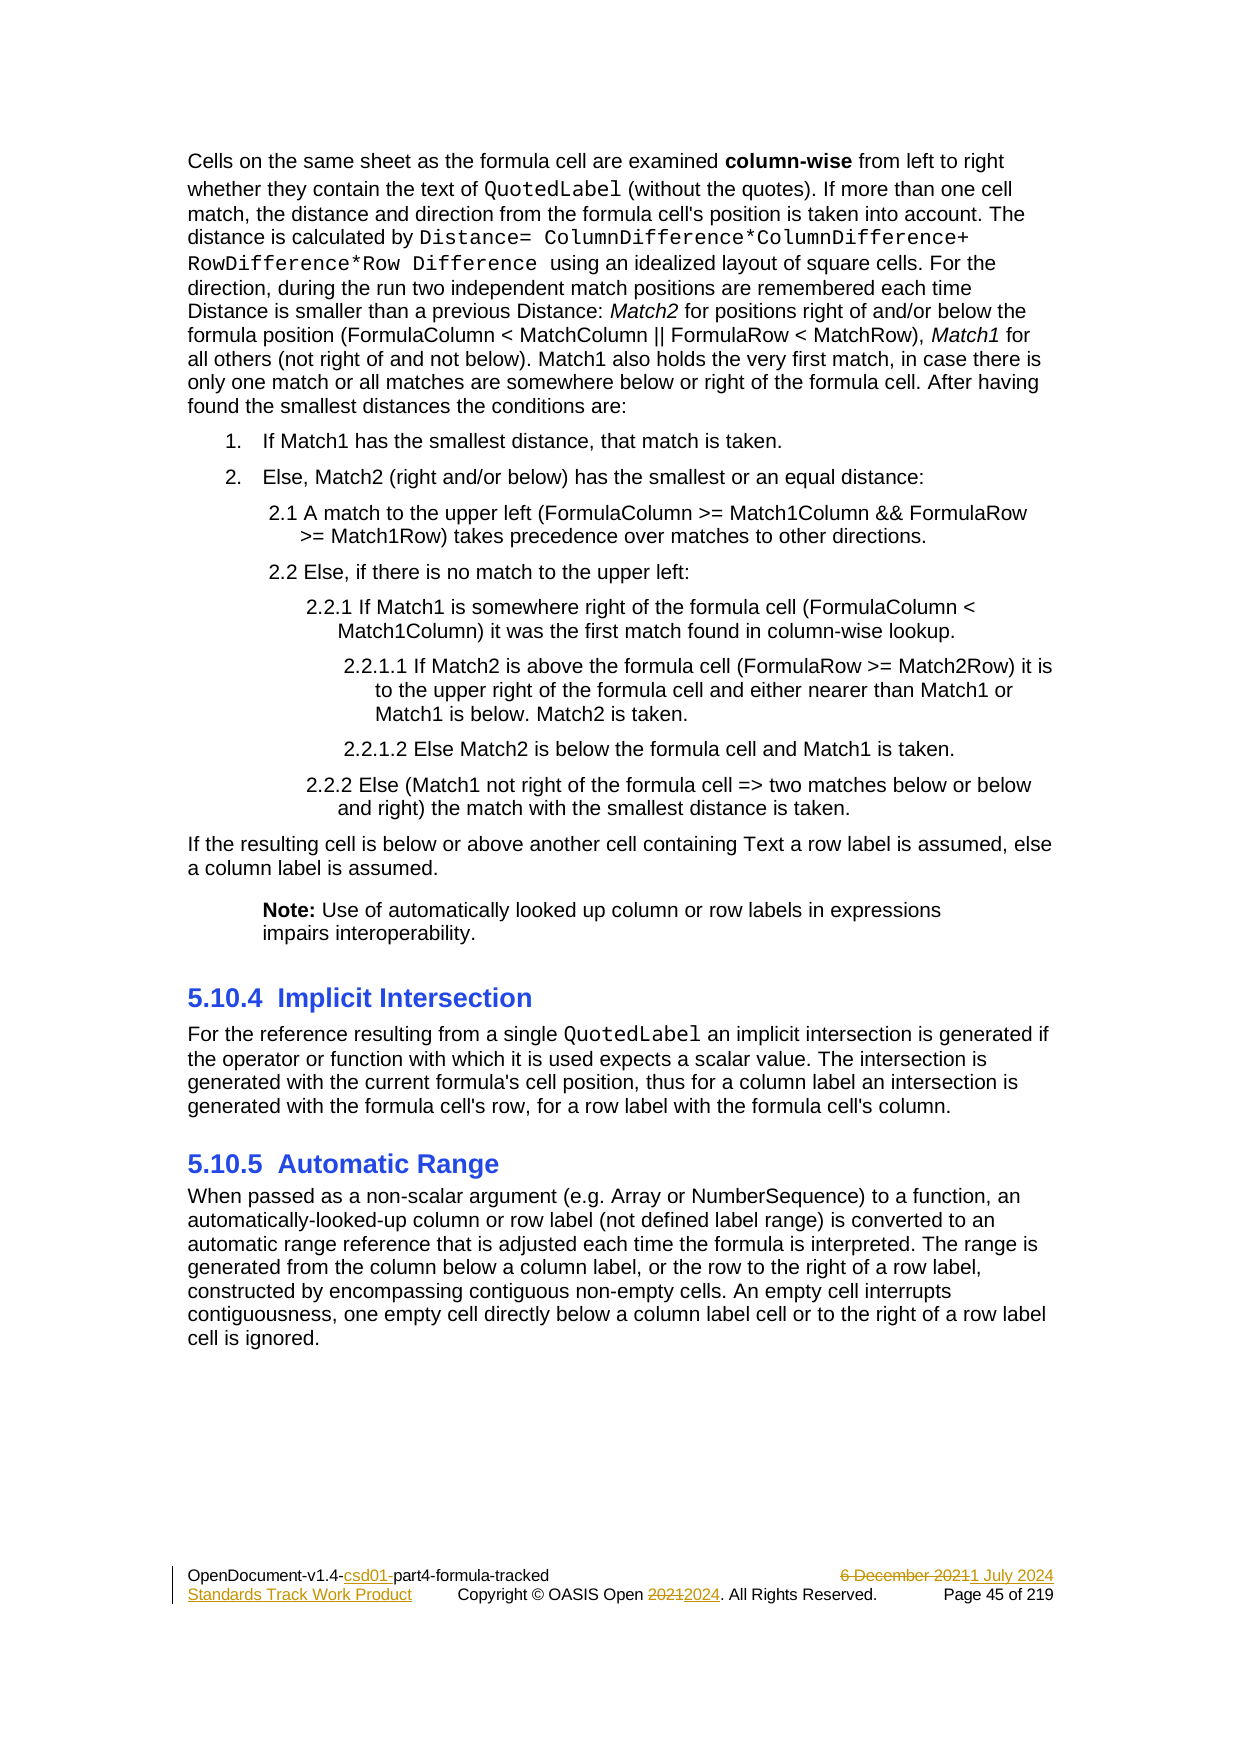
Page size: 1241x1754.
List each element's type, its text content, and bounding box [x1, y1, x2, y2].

text Cells on the same sheet as the formula cell are examined column-wise from left to right whether they contain the text of QuotedLabel (without the quotes). If more than one cell match, the distance and direction from the formula cell's position is taken into account. The distance is calculated by Distance= ColumnDifference*ColumnDifference+ RowDifference*Row Difference using an idealized layout of square cells. For the direction, during the run two independent match positions are remembered each time Distance is smaller than a previous Distance: Match2 for positions right of and/or below the formula position (FormulaColumn < MatchColumn || FormulaRow < MatchRow), Match1 for all others (not right of and not below). Match1 also holds the very first match, in case there is only one match or all matches are somewhere below or right of the formula cell. After having found the smallest distances the conditions are: [187, 150, 1053, 418]
list If Match1 is somewhere right of the formula cell (FormulaColumn < Match1Column) it was the first match found in column-wise lookup. [300, 596, 1053, 643]
list Else, Match2 (right and/or below) has the smallest or an equal distance: [225, 465, 1053, 489]
list If Match1 has the smallest distance, that match is taken. [225, 430, 1053, 453]
list Else (Match1 not right of the formula cell => two matches below or below and right) the match with the smallest distance is taken. [300, 773, 1053, 820]
list Else, if there is no match to the upper left: [262, 560, 1053, 584]
subtitle Automatic Range [187, 1149, 1053, 1179]
text Note: Use of automatically looked up column or row labels in expressions impairs interoperability. [262, 898, 978, 945]
text If the resulting cell is below or above another cell containing Text a row label is assumed, else a column label is assumed. [187, 832, 1053, 879]
text For the reference resulting from a single QuotedLabel an implicit intersection is generated if the operator or function with which it is used expects a scalar value. The intersection is generated with the current formula's cell position, thus for a column label an intersection is generated with the formula cell's row, for a row label with the formula cell's column. [187, 1019, 1053, 1118]
list Else Match2 is below the formula cell and Match1 is taken. [337, 738, 1053, 761]
subtitle Implicit Intersection [187, 983, 1053, 1013]
list If Match2 is above the formula cell (FormulaRow >= Match2Row) it is to the upper right of the formula cell and either nearer than Match1 or Match1 is below. Match2 is taken. [337, 655, 1053, 726]
list A match to the upper left (FormulaColumn >= Match1Column && FormulaRow >= Match1Row) takes precedence over matches to other directions. [262, 501, 1053, 548]
text When passed as a non-scalar argument (e.g. Array or NumberSequence) to a function, an automatically-looked-up column or row label (not defined label range) is converted to an automatic range reference that is adjusted each time the formula is interpreted. The range is generated from the column below a column label, or the row to the right of a row label, constructed by encompassing contiguous non-empty cells. An empty cell interrupts contiguousness, one empty cell directly below a column label cell or to the right of a row label cell is ignored. [187, 1185, 1053, 1350]
